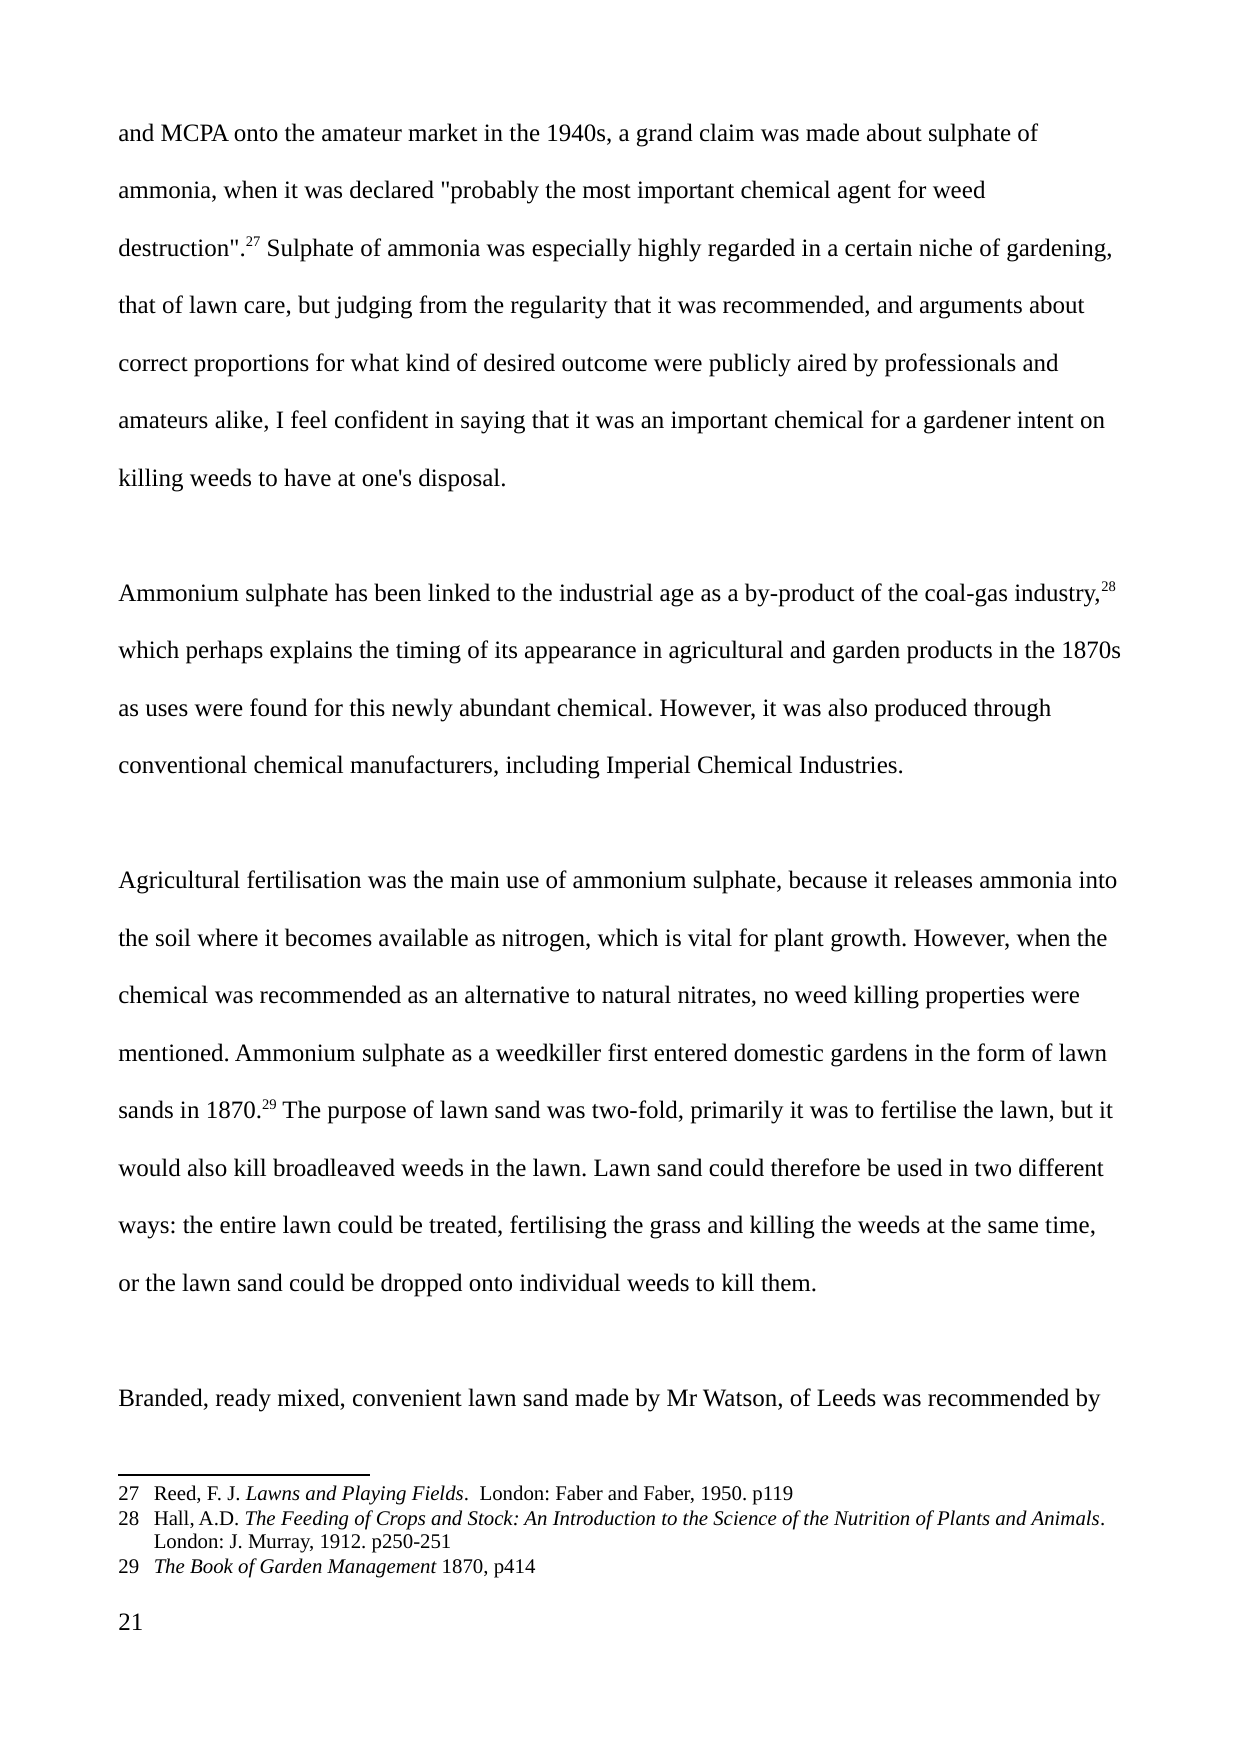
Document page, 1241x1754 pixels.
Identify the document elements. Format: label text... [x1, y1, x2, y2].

text Branded, ready mixed, convenient lawn sand made by Mr Watson, of Leeds was recommended by [118, 1383, 1122, 1412]
text Reed, F. J. Lawns and Playing Fields. London: Faber and Faber, 1950. p119 [118, 1481, 1122, 1505]
text Agricultural fertilisation was the main use of ammonium sulphate, because it releases ammonia into the soil where it becomes available as nitrogen, which is vital for plant growth. However, when the chemical was recommended as an alternative to natural nitrates, no weed killing properties were mentioned. Ammonium sulphate as a weedkiller first entered domestic gardens in the form of lawn sands in 1870. The purpose of lawn sand was two-fold, primarily it was to fertilise the lawn, but it would also kill broadleaved weeds in the lawn. Lawn sand could therefore be used in two different ways: the entire lawn could be treated, fertilising the grass and killing the weeds at the same time, or the lawn sand could be dropped onto individual weeds to kill them. [118, 866, 1122, 1297]
text Hall, A.D. The Feeding of Crops and Stock: An Introduction to the Science of the Nutrition of Plants and Animals. London: J. Murray, 1912. p250-251 [118, 1505, 1122, 1553]
text The Book of Garden Management 1870, p414 [118, 1553, 1122, 1578]
text Ammonium sulphate has been linked to the industrial age as a by-product of the coal-gas industry, which perhaps explains the timing of its appearance in agricultural and garden products in the 1870s as uses were found for this newly abundant chemical. However, it was also produced through conventional chemical manufacturers, including Imperial Chemical Industries. [118, 578, 1122, 779]
text and MCPA onto the amateur market in the 1940s, a grand claim was made about sulphate of ammonia, when it was declared "probably the most important chemical agent for weed destruction". Sulphate of ammonia was especially highly regarded in a certain niche of gardening, that of lawn care, but judging from the regularity that it was recommended, and arguments about correct proportions for what kind of desired outcome were publicly aired by professionals and amateurs alike, I feel confident in saying that it was an important chemical for a gardener intent on killing weeds to have at one's disposal. [118, 118, 1122, 492]
